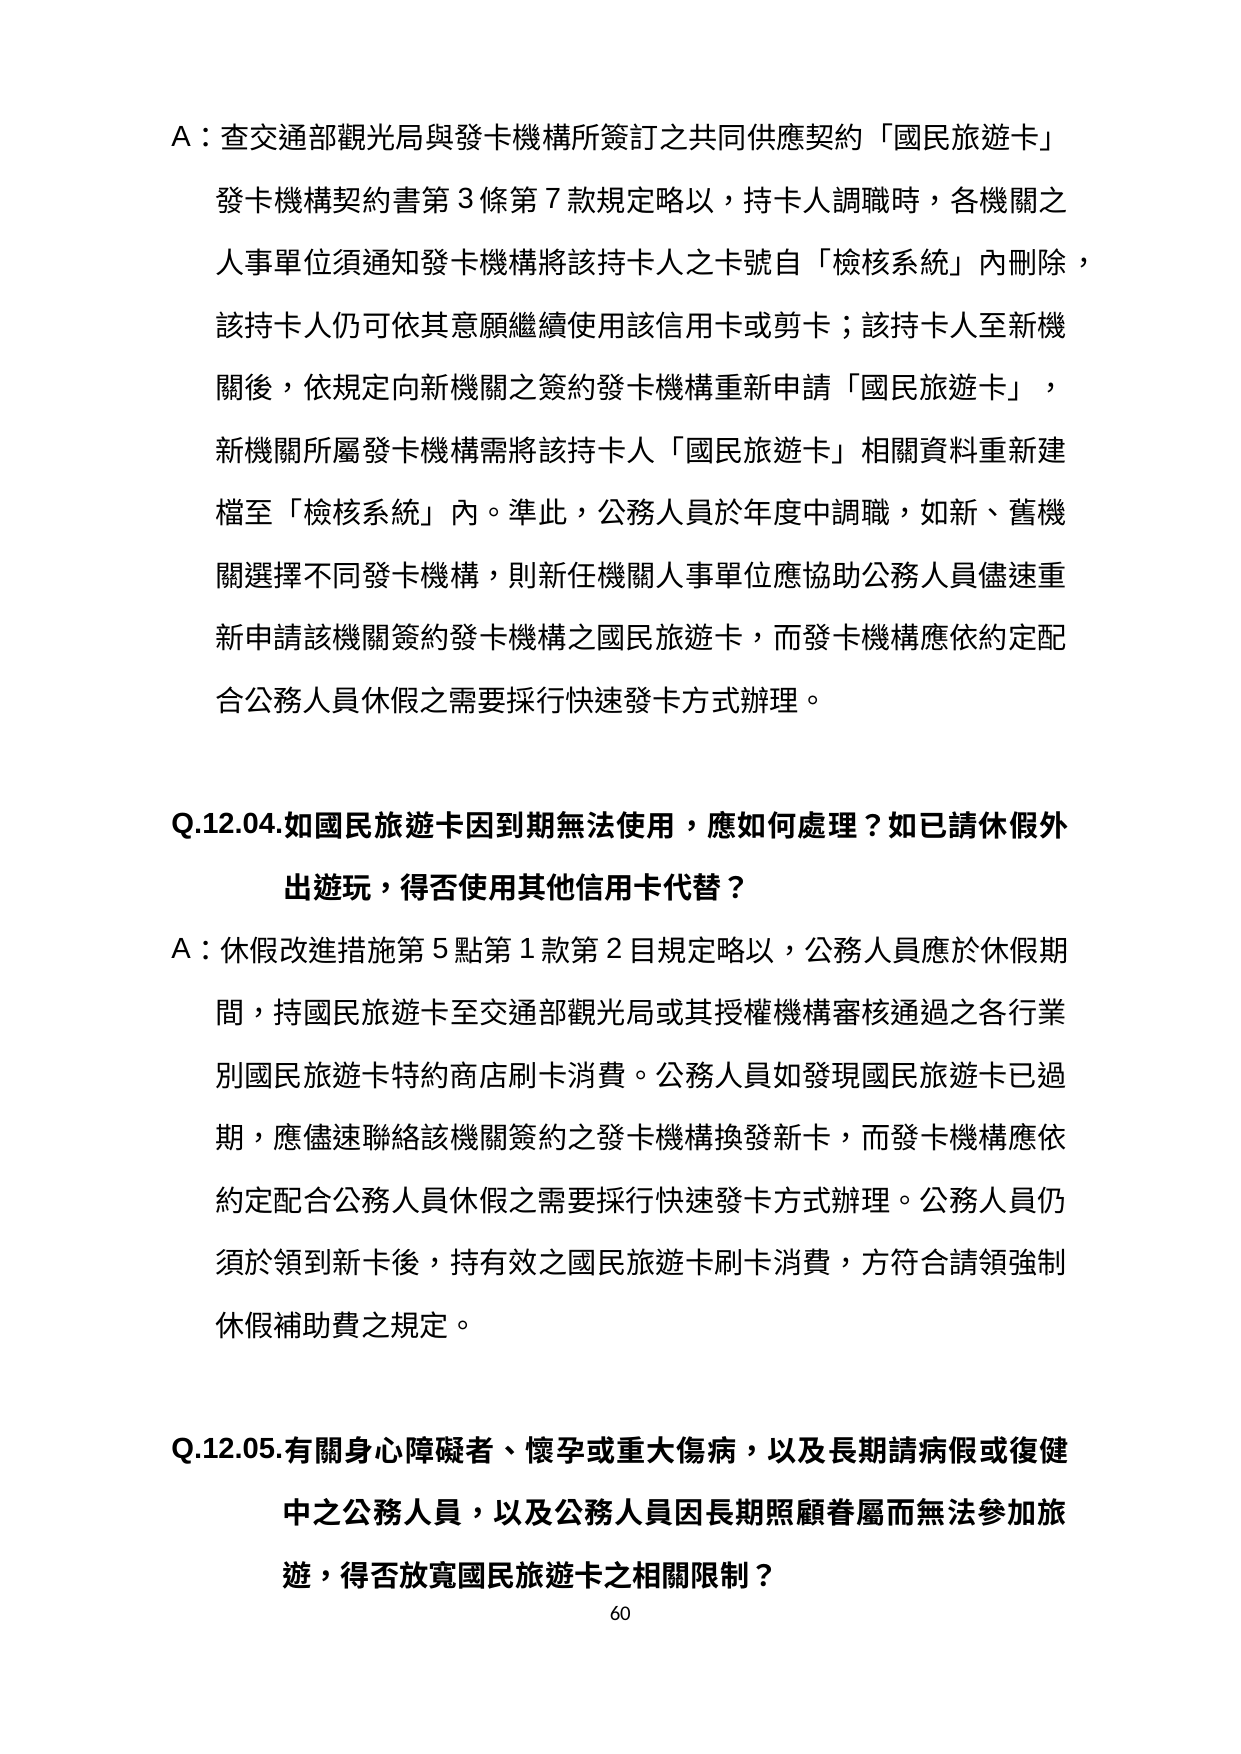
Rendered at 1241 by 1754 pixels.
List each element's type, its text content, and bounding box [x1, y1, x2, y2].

text A：查交通部觀光局與發卡機構所簽訂之共同供應契約「國民旅遊卡」發卡機構契約書第3條第7款規定略以，持卡人調職時，各機關之人事單位須通知發卡機構將該持卡人之卡號自「檢核系統」內刪除，該持卡人仍可依其意願繼續使用該信用卡或剪卡；該持卡人至新機關後，依規定向新機關之簽約發卡機構重新申請「國民旅遊卡」，新機關所屬發卡機構需將該持卡人「國民旅遊卡」相關資料重新建檔至「檢核系統」內。準此，公務人員於年度中調職，如新、舊機關選擇不同發卡機構，則新任機關人事單位應協助公務人員儘速重新申請該機關簽約發卡機構之國民旅遊卡，而發卡機構應依約定配合公務人員休假之需要採行快速發卡方式辦理。 [171, 94, 1069, 719]
text Q.12.05.有關身心障礙者、懷孕或重大傷病，以及長期請病假或復健中之公務人員，以及公務人員因長期照顧眷屬而無法參加旅遊，得否放寬國民旅遊卡之相關限制？ [171, 1407, 1069, 1594]
text Q.12.04.如國民旅遊卡因到期無法使用，應如何處理？如已請休假外出遊玩，得否使用其他信用卡代替？ [171, 782, 1069, 907]
text A：休假改進措施第5點第1款第2目規定略以，公務人員應於休假期間，持國民旅遊卡至交通部觀光局或其授權機構審核通過之各行業別國民旅遊卡特約商店刷卡消費。公務人員如發現國民旅遊卡已過期，應儘速聯絡該機關簽約之發卡機構換發新卡，而發卡機構應依約定配合公務人員休假之需要採行快速發卡方式辦理。公務人員仍須於領到新卡後，持有效之國民旅遊卡刷卡消費，方符合請領強制休假補助費之規定。 [171, 907, 1069, 1344]
